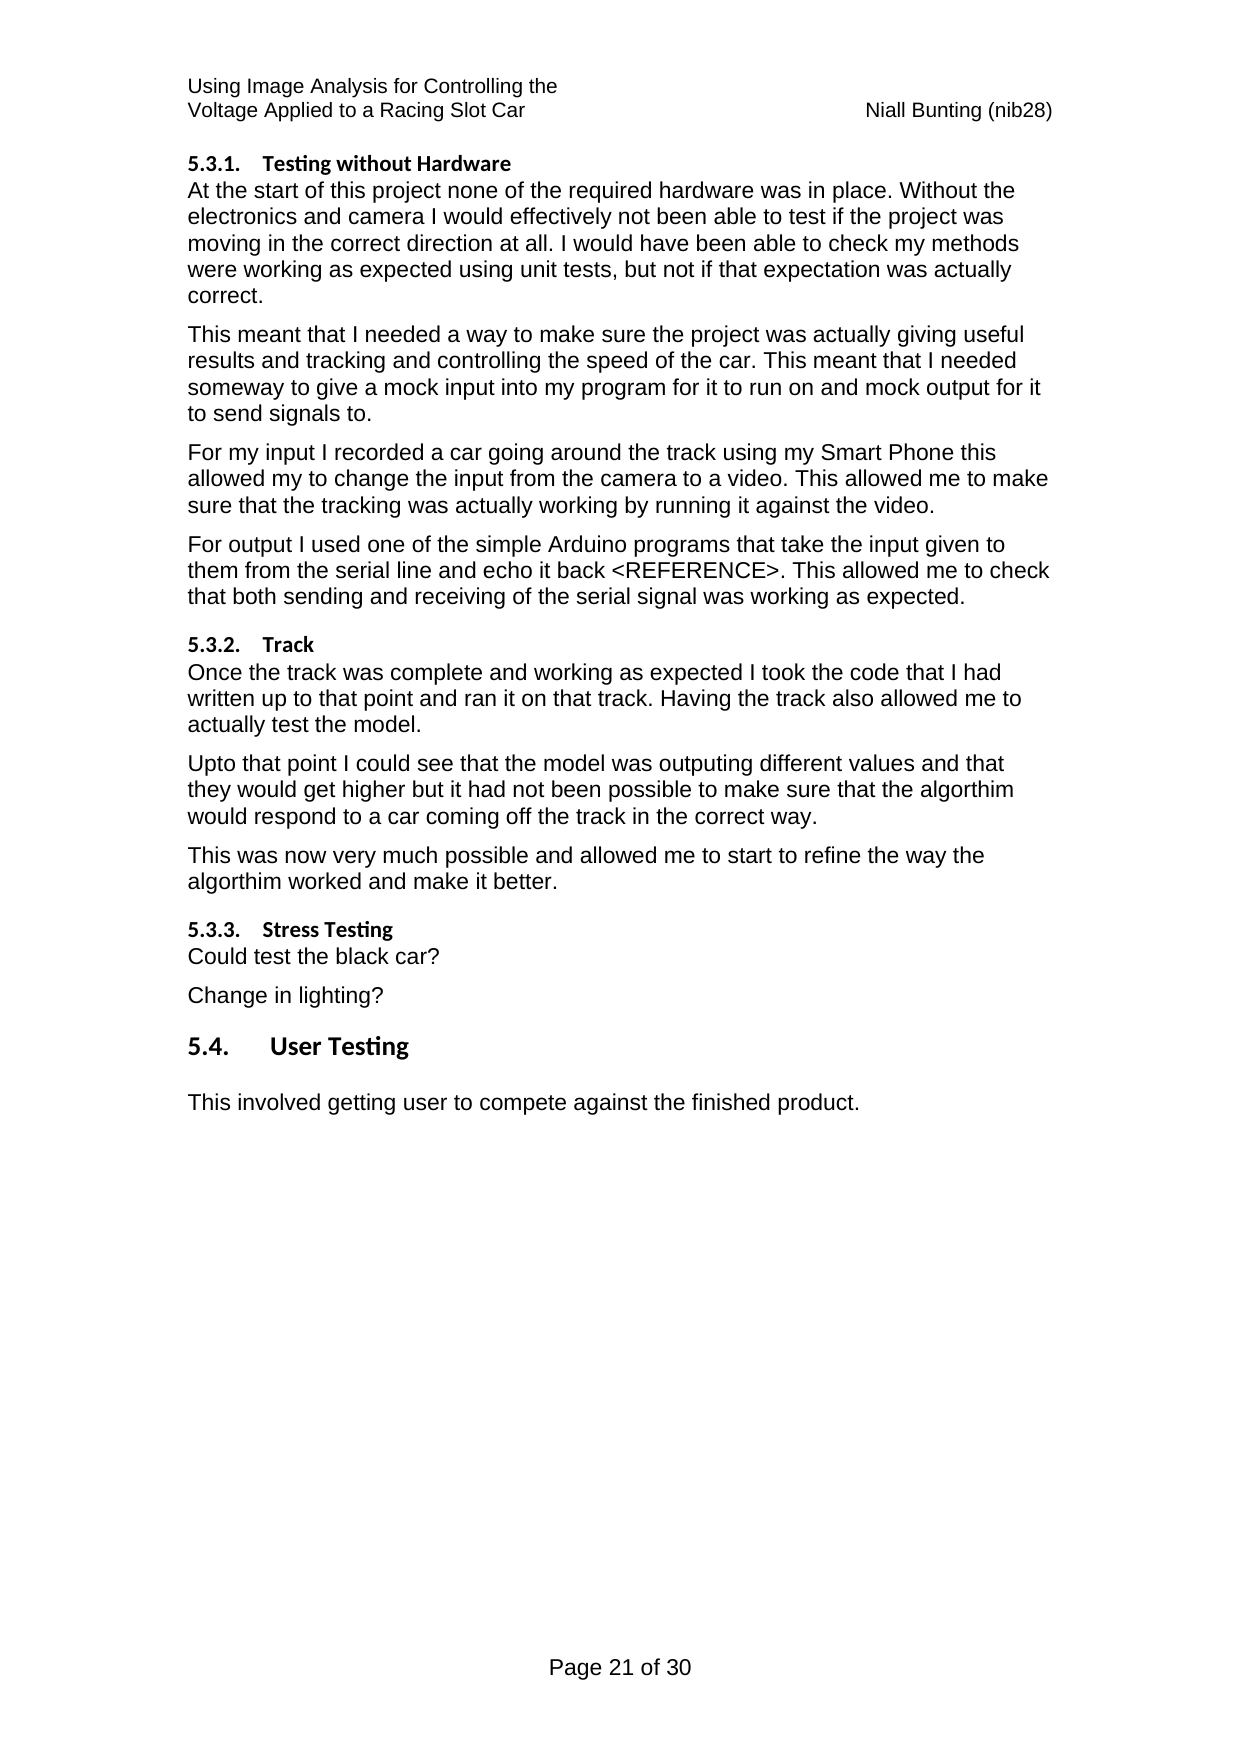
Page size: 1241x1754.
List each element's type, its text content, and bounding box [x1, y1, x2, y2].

text This was now very much possible and allowed me to start to refine the way the algorthim worked and make it better. [187, 842, 1053, 894]
subtitle Stress Testing [187, 915, 1053, 943]
subtitle Track [187, 630, 1053, 658]
text Could test the black car? [187, 943, 1053, 969]
subtitle User Testing [187, 1029, 1053, 1062]
text This meant that I needed a way to make sure the project was actually giving useful results and tracking and controlling the speed of the car. This meant that I needed someway to give a mock input into my program for it to run on and mock output for it to send signals to. [187, 321, 1053, 426]
text For output I used one of the simple Arduino programs that take the input given to them from the serial line and echo it back <REFERENCE>. This allowed me to check that both sending and receiving of the serial signal was working as expected. [187, 531, 1053, 609]
text Upto that point I could see that the model was outputing different values and that they would get higher but it had not been possible to make sure that the algorthim would respond to a car coming off the track in the correct way. [187, 750, 1053, 829]
text At the start of this project none of the required hardware was in place. Without the electronics and camera I would effectively not been able to test if the project was moving in the correct direction at all. I would have been able to check my methods were working as expected using unit tests, but not if that expectation was actually correct. [187, 177, 1053, 308]
text Once the track was complete and working as expected I took the code that I had written up to that point and ran it on that track. Having the track also allowed me to actually test the model. [187, 658, 1053, 737]
text For my input I recorded a car going around the track using my Smart Phone this allowed my to change the input from the camera to a video. This allowed me to make sure that the tracking was actually working by running it against the video. [187, 439, 1053, 518]
text This involved getting user to compete against the finished product. [187, 1088, 1053, 1115]
subtitle Testing without Hardware [187, 149, 1053, 177]
text Change in lighting? [187, 982, 1053, 1008]
